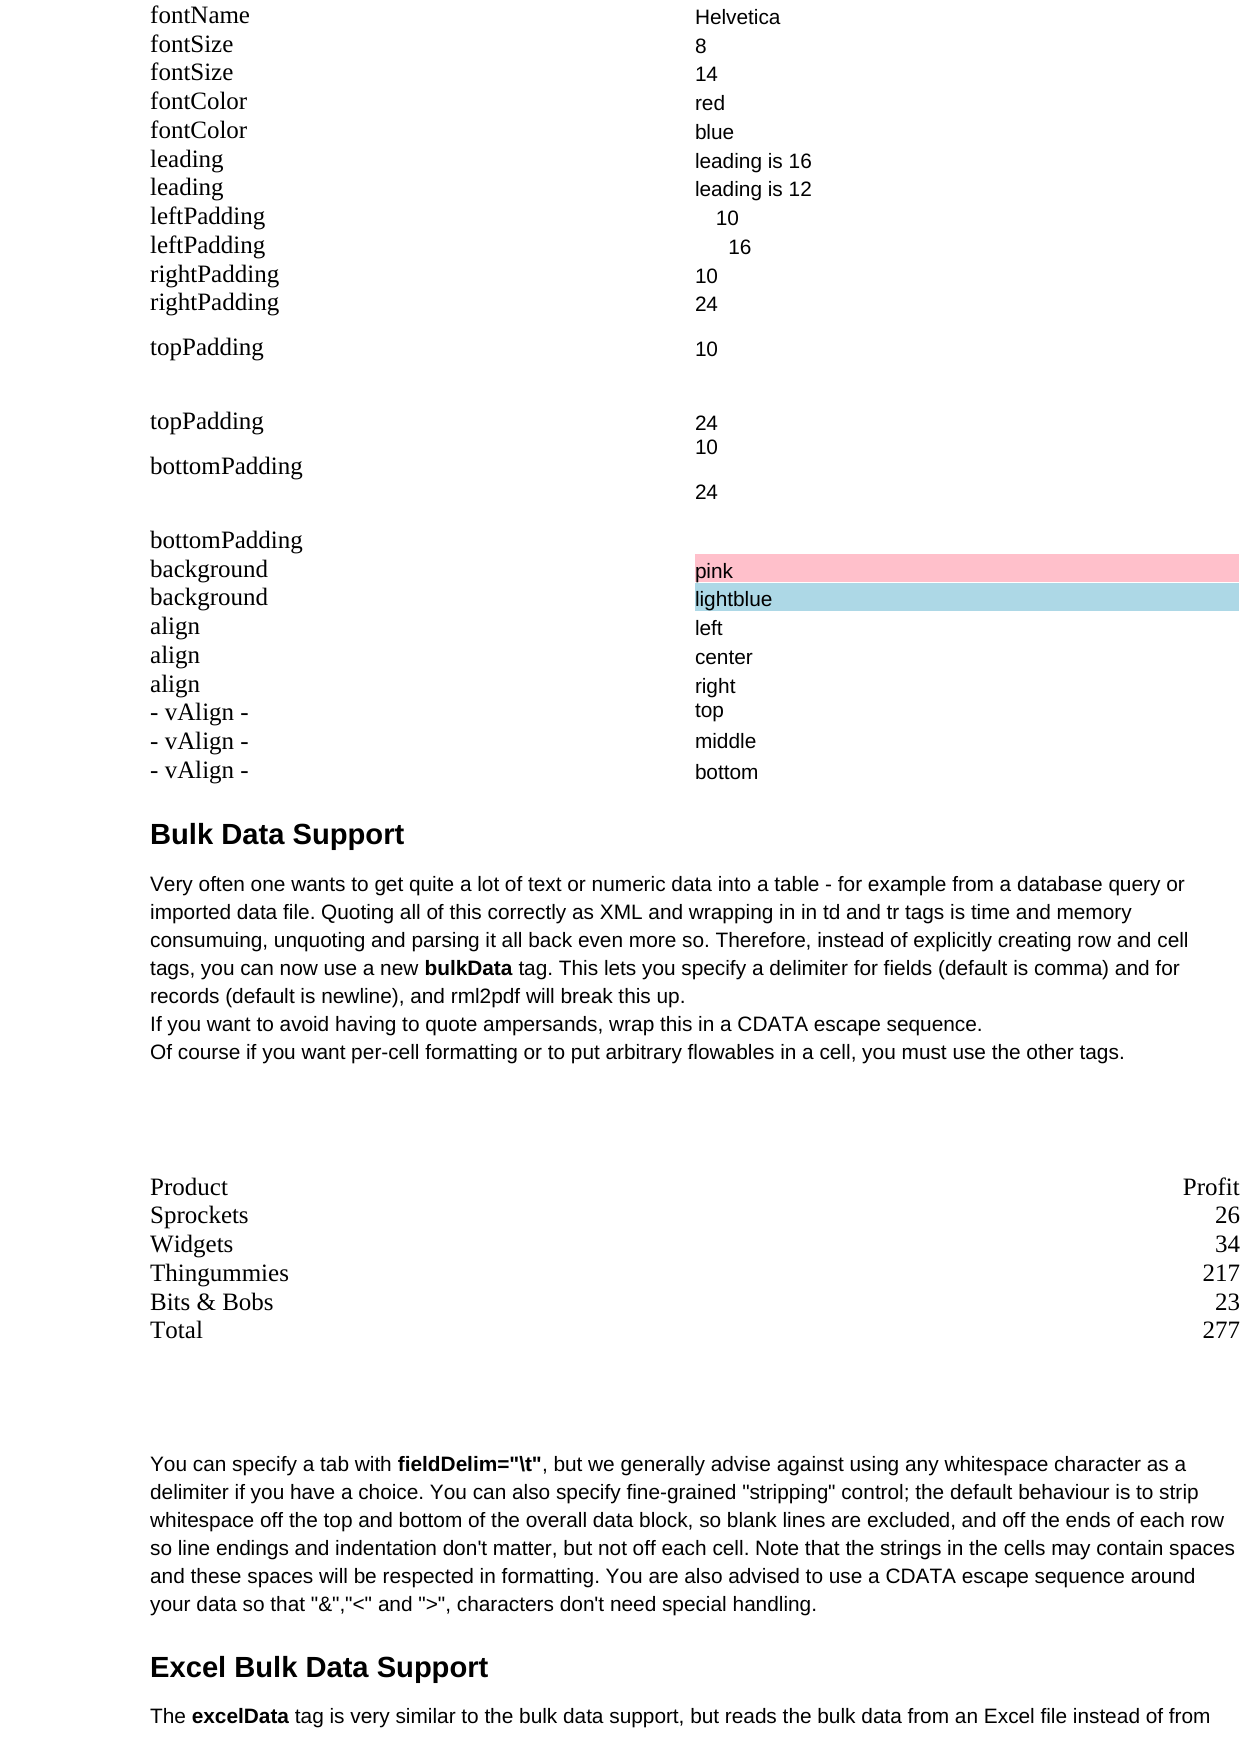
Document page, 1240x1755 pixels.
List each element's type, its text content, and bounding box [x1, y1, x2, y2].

table_cell 217 [695, 1258, 1239, 1287]
table_cell background [150, 554, 695, 582]
table_cell bottomPadding [150, 480, 695, 554]
table_cell Profit [695, 1172, 1239, 1200]
table_cell 26 [695, 1200, 1239, 1229]
table_cell Total [150, 1315, 695, 1344]
table_cell leading [150, 144, 695, 172]
table_cell rightPadding [150, 288, 695, 316]
table_cell rightPadding [150, 259, 695, 287]
table_cell right [695, 669, 1239, 697]
table_header [150, 1143, 695, 1172]
table_cell 10 [695, 201, 1239, 230]
subtitle Excel Bulk Data Support [150, 1649, 1239, 1683]
table_cell blue [695, 115, 1239, 144]
text Very often one wants to get quite a lot of text or numeric data into a table - for example from a database query or imported data file. Quoting all of this correctly as XML and wrapping in in td and tr tags is time and memory consumuing, unquoting and parsing it all back even more so. Therefore, instead of explicitly creating row and cell tags, you can now use a new bulkData tag. This lets you specify a delimiter for fields (default is comma) and for records (default is newline), and rml2pdf will break this up. [150, 871, 1239, 1008]
table_cell 23 [695, 1287, 1239, 1315]
table_cell Thingummies [150, 1258, 695, 1287]
table_cell align [150, 640, 695, 669]
table_cell Widgets [150, 1229, 695, 1258]
table_cell center [695, 640, 1239, 669]
table_cell leading is 12 [695, 173, 1239, 201]
table_cell red [695, 86, 1239, 115]
table_cell leftPadding [150, 201, 695, 230]
table_cell 8 [695, 29, 1239, 57]
text The excelData tag is very similar to the bulk data support, but reads the bulk data from an Excel file instead of from [150, 1704, 1239, 1728]
table_cell - vAlign - [150, 698, 695, 726]
table_cell leading [150, 173, 695, 201]
text If you want to avoid having to quote ampersands, wrap this in a CDATA escape sequence. [150, 1012, 1239, 1036]
table_cell 24 [695, 361, 1239, 435]
table_cell fontColor [150, 115, 695, 144]
table_cell 14 [695, 58, 1239, 86]
table_cell Product [150, 1172, 695, 1200]
table_cell 10 [695, 435, 1239, 480]
table_cell [150, 1344, 695, 1373]
table_cell 24 [695, 480, 1239, 554]
table_cell topPadding [150, 316, 695, 361]
table_cell leftPadding [150, 230, 695, 259]
table_cell bottom [695, 755, 1239, 784]
text Of course if you want per-cell formatting or to put arbitrary flowables in a cell, you must use the other tags. [150, 1040, 1239, 1064]
table_cell background [150, 583, 695, 611]
table_cell top [695, 698, 1239, 726]
text You can specify a tab with fieldDelim="\t", but we generally advise against using any whitespace character as a delimiter if you have a choice. You can also specify fine-grained "stripping" control; the default behaviour is to strip whitespace off the top and bottom of the overall data block, so blank lines are excluded, and off the ends of each row so line endings and indentation don't matter, but not off each cell. Note that the strings in the cells may contain spaces and these spaces will be respected in formatting. You are also advised to use a CDATA escape sequence around your data so that "&","<" and ">", characters don't need special handling. [150, 1452, 1239, 1616]
table_cell Sprockets [150, 1200, 695, 1229]
table_cell align [150, 669, 695, 697]
table_cell 277 [695, 1315, 1239, 1344]
table_cell Bits & Bobs [150, 1287, 695, 1315]
table_cell middle [695, 726, 1239, 755]
table_cell align [150, 611, 695, 640]
table_cell - vAlign - [150, 755, 695, 784]
table_cell bottomPadding [150, 435, 695, 480]
table_cell fontName [150, 0, 695, 29]
table_cell fontSize [150, 29, 695, 57]
table_cell 16 [695, 230, 1239, 259]
table_cell pink [695, 554, 1239, 582]
table_cell 34 [695, 1229, 1239, 1258]
table_cell Helvetica [695, 0, 1239, 29]
table_cell lightblue [695, 583, 1239, 611]
table_cell 10 [695, 316, 1239, 361]
table_cell 10 [695, 259, 1239, 287]
table_cell 24 [695, 288, 1239, 316]
table_cell left [695, 611, 1239, 640]
table_cell topPadding [150, 361, 695, 435]
subtitle Bulk Data Support [150, 817, 1239, 851]
table_cell fontSize [150, 58, 695, 86]
table_cell - vAlign - [150, 726, 695, 755]
table_cell leading is 16 [695, 144, 1239, 172]
table_cell fontColor [150, 86, 695, 115]
